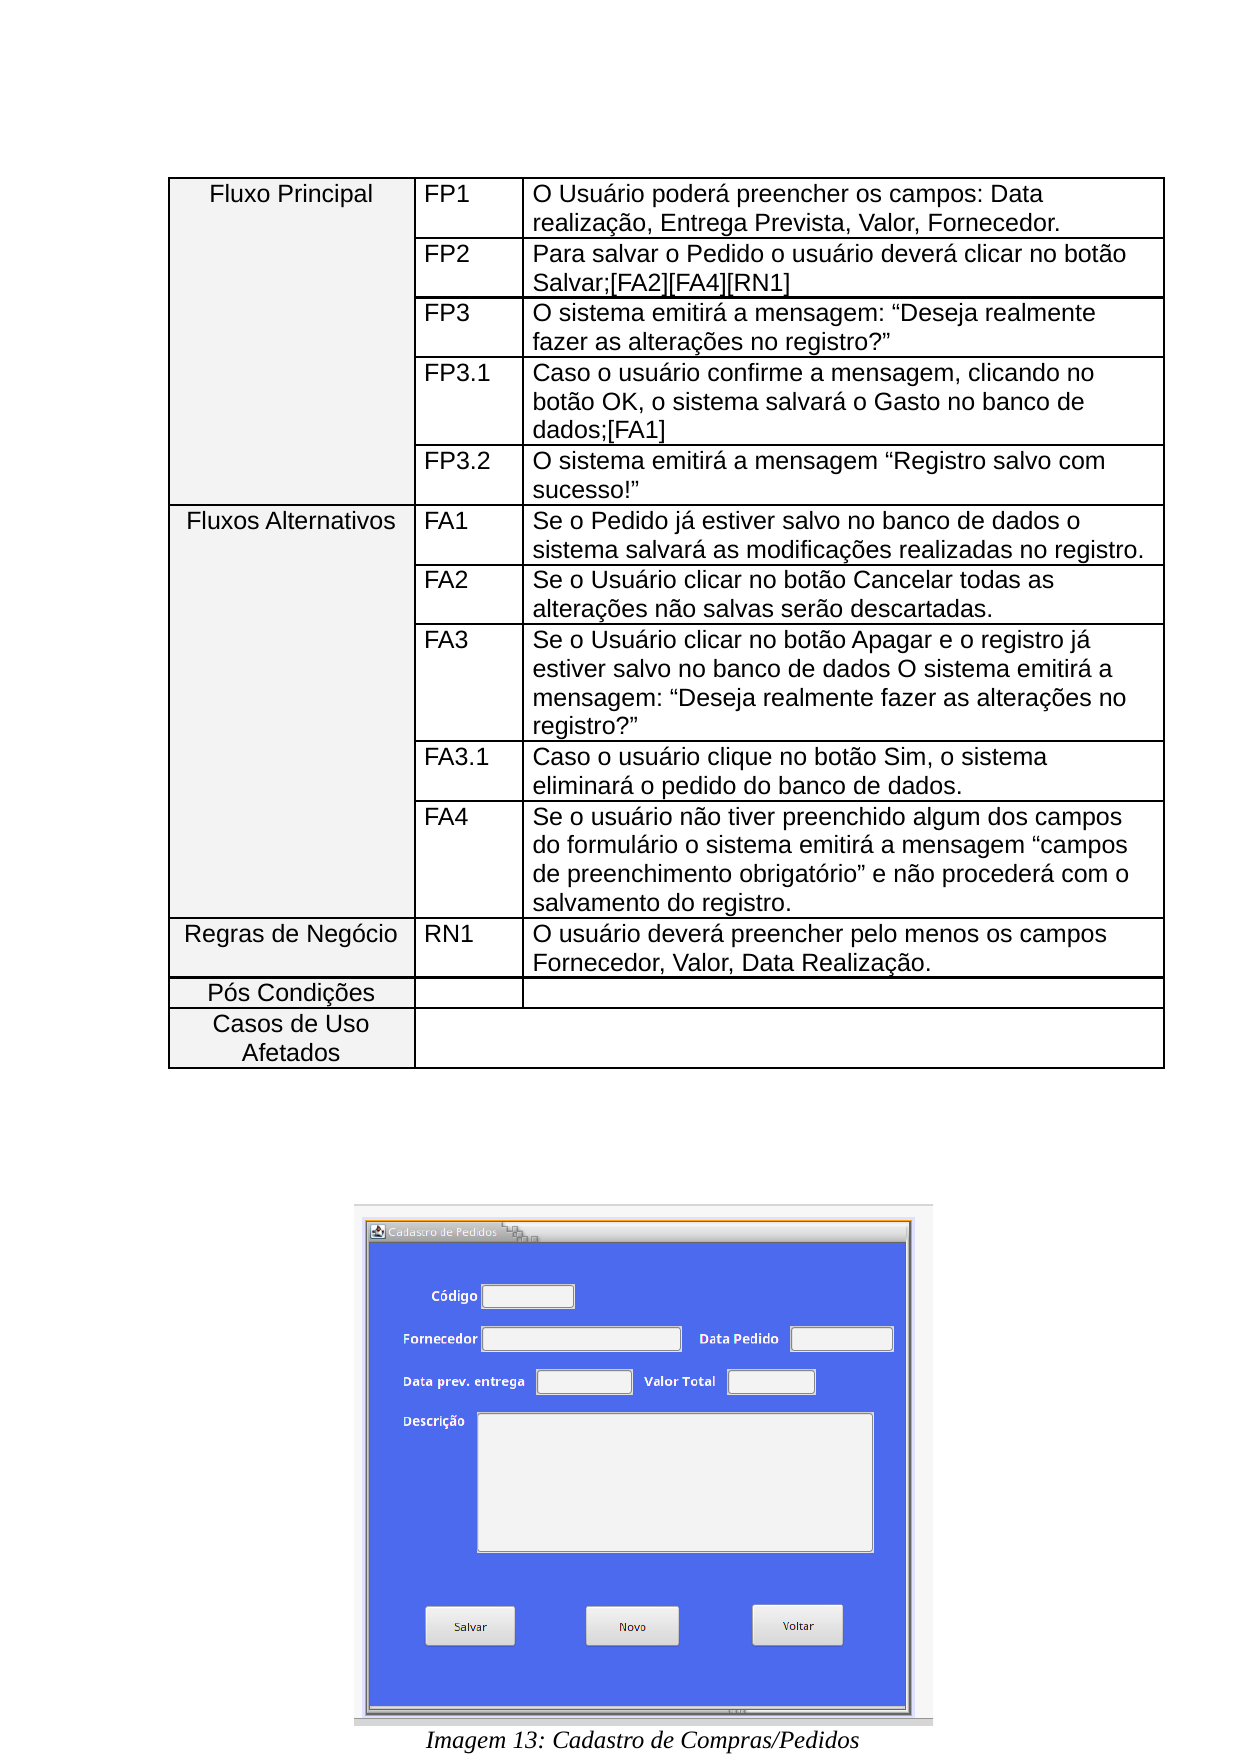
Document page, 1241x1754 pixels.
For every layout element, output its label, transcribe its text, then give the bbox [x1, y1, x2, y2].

text Imagem 13: Cadastro de Compras/Pedidos [354, 1726, 933, 1754]
table_cell Se o Pedido já estiver salvo no banco de dados o sistema salvará as modificações realizadas no registro. [524, 506, 1163, 563]
table_cell Fluxo Principal [170, 179, 414, 504]
table_cell RN1 [416, 919, 522, 976]
table_cell FP3.2 [416, 446, 522, 504]
table_cell FA3.1 [416, 742, 522, 800]
table_cell O usuário deverá preencher pelo menos os campos Fornecedor, Valor, Data Realização. [524, 919, 1163, 976]
table_cell Caso o usuário confirme a mensagem, clicando no botão OK, o sistema salvará o Gasto no banco de dados;[FA1] [524, 358, 1163, 444]
table_cell Pós Condições [170, 979, 414, 1007]
table_cell [416, 979, 522, 1007]
table_cell Se o usuário não tiver preenchido algum dos campos do formulário o sistema emitirá a mensagem “campos de preenchimento obrigatório” e não procederá com o salvamento do registro. [524, 802, 1163, 917]
table_cell [416, 1009, 1163, 1067]
table_cell Fluxos Alternativos [170, 506, 414, 917]
table_cell Se o Usuário clicar no botão Apagar e o registro já estiver salvo no banco de dados O sistema emitirá a mensagem: “Deseja realmente fazer as alterações no registro?” [524, 625, 1163, 740]
table_cell FP3 [416, 299, 522, 356]
table_cell Regras de Negócio [170, 919, 414, 976]
table_cell Casos de Uso Afetados [170, 1009, 414, 1067]
table_cell Se o Usuário clicar no botão Cancelar todas as alterações não salvas serão descartadas. [524, 566, 1163, 623]
table_cell O sistema emitirá a mensagem “Registro salvo com sucesso!” [524, 446, 1163, 504]
table_cell Para salvar o Pedido o usuário deverá clicar no botão Salvar;[FA2][FA4][RN1] [524, 239, 1163, 296]
table_cell FA4 [416, 802, 522, 917]
picture [354, 1204, 915, 1726]
table_cell FA3 [416, 625, 522, 740]
table_cell O sistema emitirá a mensagem: “Deseja realmente fazer as alterações no registro?” [524, 299, 1163, 356]
table_cell FP2 [416, 239, 522, 296]
table_cell FP1 [416, 179, 522, 237]
table_cell FA1 [416, 506, 522, 563]
table_cell Caso o usuário clique no botão Sim, o sistema eliminará o pedido do banco de dados. [524, 742, 1163, 800]
table_cell [524, 979, 1163, 1007]
table_cell FA2 [416, 566, 522, 623]
table_cell FP3.1 [416, 358, 522, 444]
table_cell O Usuário poderá preencher os campos: Data realização, Entrega Prevista, Valor, Fornecedor. [524, 179, 1163, 237]
